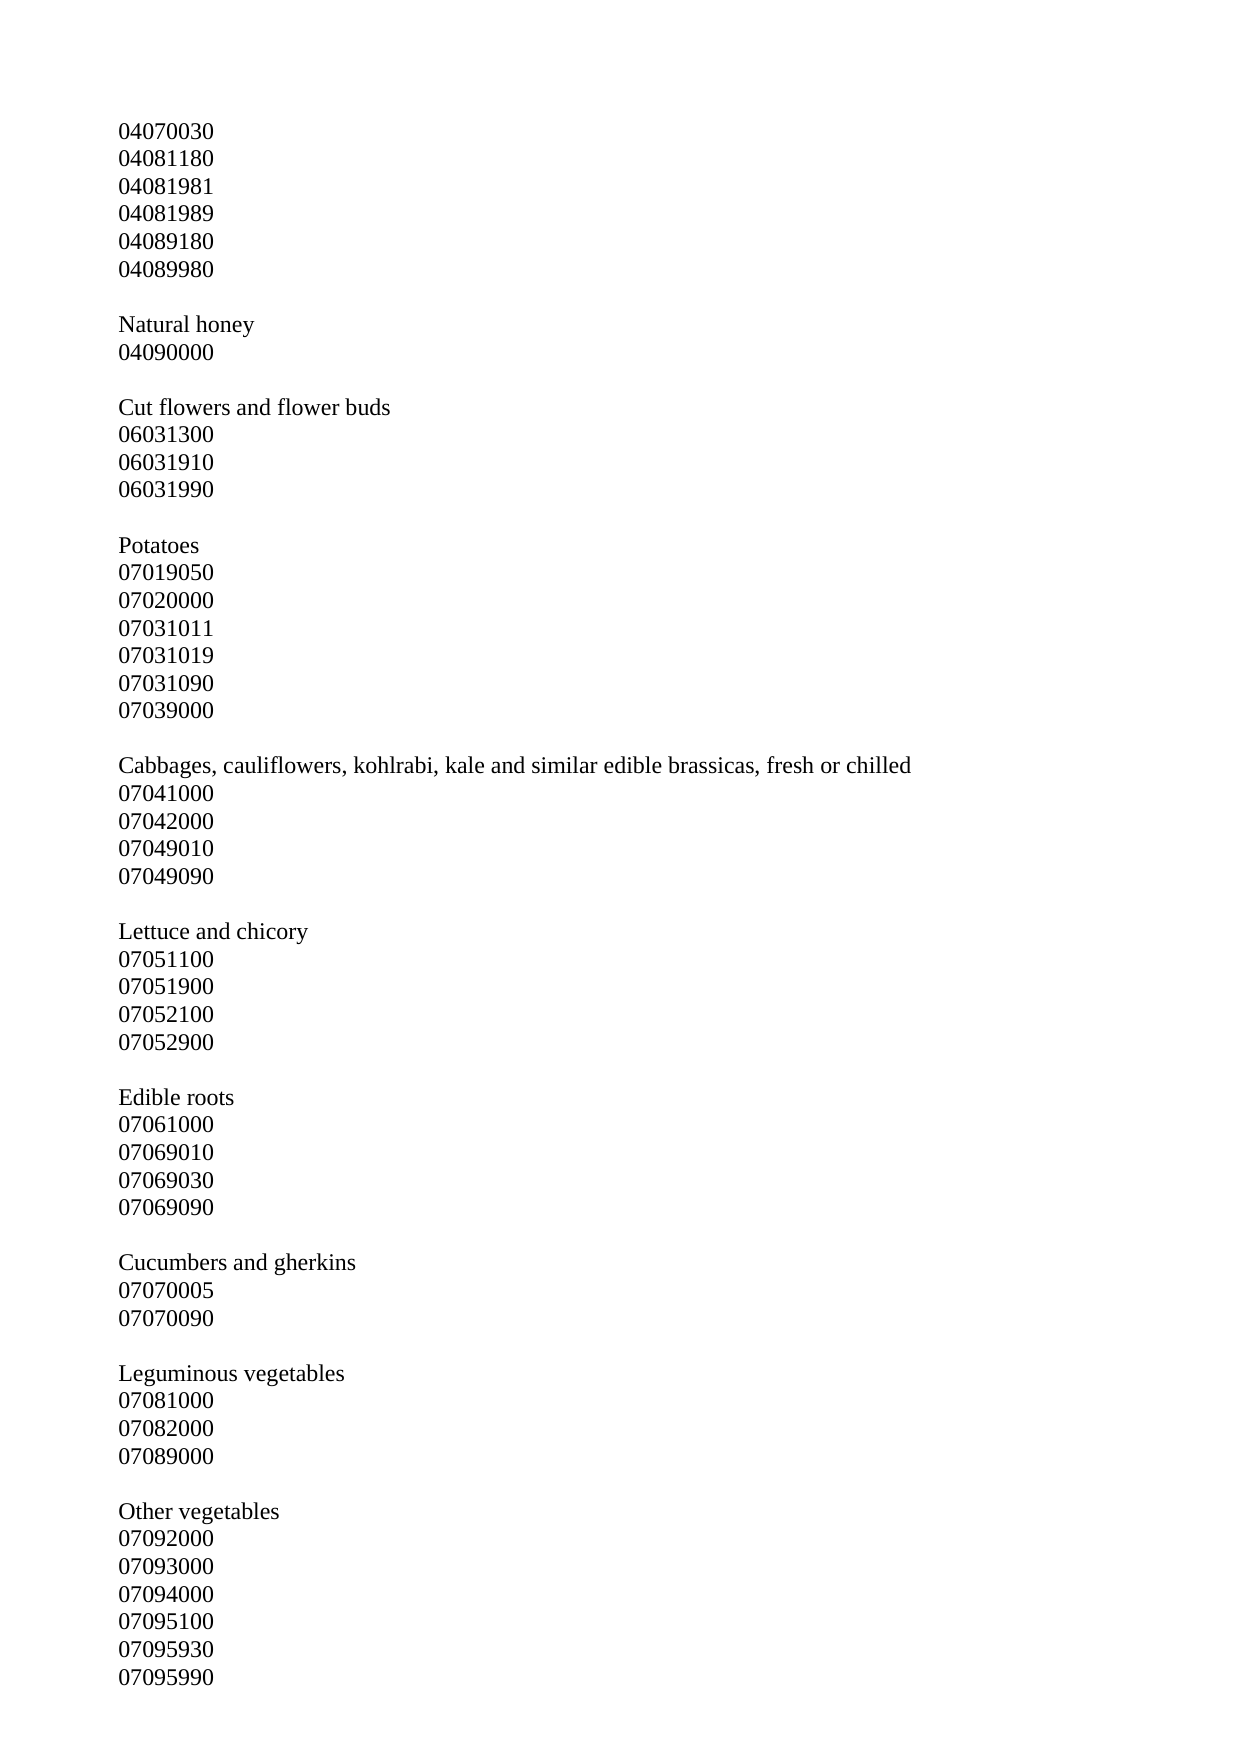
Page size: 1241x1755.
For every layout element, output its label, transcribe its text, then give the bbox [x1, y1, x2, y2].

text 07031019 [118, 641, 1122, 669]
text 07051100 [118, 945, 1122, 972]
text Cucumbers and gherkins [118, 1248, 1122, 1276]
text 07095100 [118, 1607, 1122, 1635]
text 07052100 [118, 1000, 1122, 1028]
text Natural honey [118, 310, 1122, 337]
text 04090000 [118, 337, 1122, 365]
text 07039000 [118, 696, 1122, 724]
text 07031011 [118, 613, 1122, 641]
text 07070090 [118, 1304, 1122, 1331]
text 07069010 [118, 1138, 1122, 1166]
text 07019050 [118, 558, 1122, 586]
text 07061000 [118, 1110, 1122, 1138]
text 04089180 [118, 227, 1122, 255]
text 07042000 [118, 807, 1122, 834]
text 07082000 [118, 1414, 1122, 1442]
text Potatoes [118, 531, 1122, 558]
text Lettuce and chicory [118, 917, 1122, 945]
text Edible roots [118, 1083, 1122, 1110]
text 07093000 [118, 1552, 1122, 1580]
text 07095990 [118, 1662, 1122, 1690]
text 06031990 [118, 476, 1122, 503]
text 07052900 [118, 1028, 1122, 1055]
text 07092000 [118, 1524, 1122, 1552]
text 07094000 [118, 1580, 1122, 1607]
text 07081000 [118, 1386, 1122, 1414]
text 07069090 [118, 1193, 1122, 1221]
text Leguminous vegetables [118, 1359, 1122, 1386]
text 04081981 [118, 172, 1122, 199]
text Cut flowers and flower buds [118, 393, 1122, 420]
text 07031090 [118, 669, 1122, 696]
text Other vegetables [118, 1497, 1122, 1524]
text Cabbages, cauliflowers, kohlrabi, kale and similar edible brassicas, fresh or chilled [118, 752, 1122, 779]
text 06031910 [118, 448, 1122, 476]
text 07095930 [118, 1635, 1122, 1662]
text 06031300 [118, 420, 1122, 448]
text 07051900 [118, 972, 1122, 1000]
text 04081180 [118, 144, 1122, 172]
text 04089980 [118, 255, 1122, 282]
text 04081989 [118, 199, 1122, 227]
text 07041000 [118, 779, 1122, 807]
text 07089000 [118, 1442, 1122, 1469]
text 04070030 [118, 117, 1122, 144]
text 07049090 [118, 862, 1122, 889]
text 07069030 [118, 1166, 1122, 1193]
text 07049010 [118, 834, 1122, 862]
text 07020000 [118, 586, 1122, 613]
text 07070005 [118, 1276, 1122, 1304]
